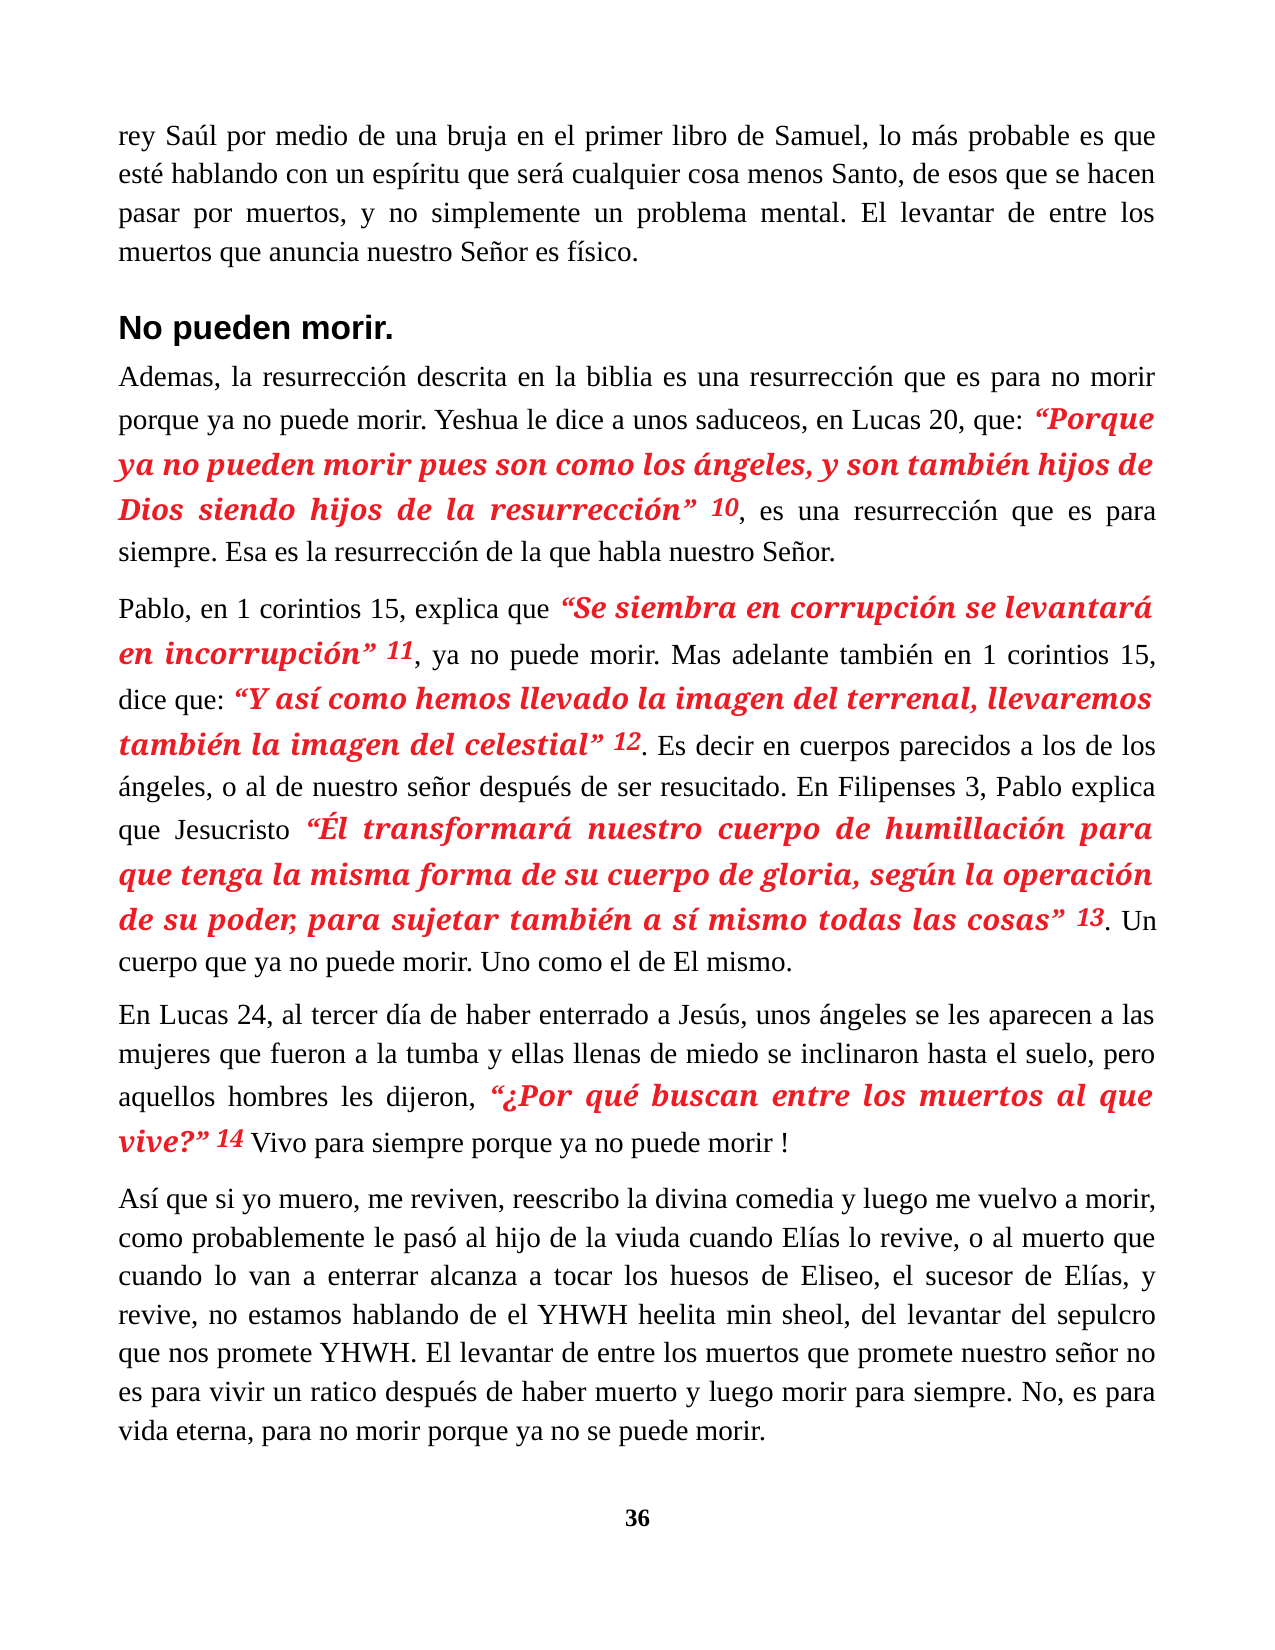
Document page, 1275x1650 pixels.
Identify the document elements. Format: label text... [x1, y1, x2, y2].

text Así que si yo muero, me reviven, reescribo la divina comedia y luego me vuelvo a morir, como probablemente le pasó al hijo de la viuda cuando Elías lo revive, o al muerto que cuando lo van a enterrar alcanza a tocar los huesos de Eliseo, el sucesor de Elías, y revive, no estamos hablando de el YHWH heelita min sheol, del levantar del sepulcro que nos promete YHWH. El levantar de entre los muertos que promete nuestro señor no es para vivir un ratico después de haber muerto y luego morir para siempre. No, es para vida eterna, para no morir porque ya no se puede morir. [118, 1181, 1157, 1446]
text Ademas, la resurrección descrita en la biblia es una resurrección que es para no morir porque ya no puede morir. Yeshua le dice a unos saduceos, en Lucas 20, que: “Porque ya no pueden morir pues son como los ángeles, y son también hijos de Dios siendo hijos de la resurrección” , es una resurrección que es para siempre. Esa es la resurrección de la que habla nuestro Señor. [118, 359, 1157, 568]
text Pablo, en 1 corintios 15, explica que “Se siembra en corrupción se levantará en incorrupción” , ya no puede morir. Mas adelante también en 1 corintios 15, dice que: “Y así como hemos llevado la imagen del terrenal, llevaremos también la imagen del celestial” . Es decir en cuerpos parecidos a los de los ángeles, o al de nuestro señor después de ser resucitado. En Filipenses 3, Pablo explica que Jesucristo “Él transformará nuestro cuerpo de humillación para que tenga la misma forma de su cuerpo de gloria, según la operación de su poder, para sujetar también a sí mismo todas las cosas” . Un cuerpo que ya no puede morir. Uno como el de El mismo. [118, 587, 1157, 978]
subtitle No pueden morir. [118, 308, 1157, 346]
text En Lucas 24, al tercer día de haber enterrado a Jesús, unos ángeles se les aparecen a las mujeres que fueron a la tumba y ellas llenas de miedo se inclinaron hasta el suelo, pero aquellos hombres les dijeron, “¿Por qué buscan entre los muertos al que vive?” Vivo para siempre porque ya no puede morir ! [118, 997, 1157, 1161]
text rey Saúl por medio de una bruja en el primer libro de Samuel, lo más probable es que esté hablando con un espíritu que será cualquier cosa menos Santo, de esos que se hacen pasar por muertos, y no simplemente un problema mental. El levantar de entre los muertos que anuncia nuestro Señor es físico. [118, 118, 1157, 267]
